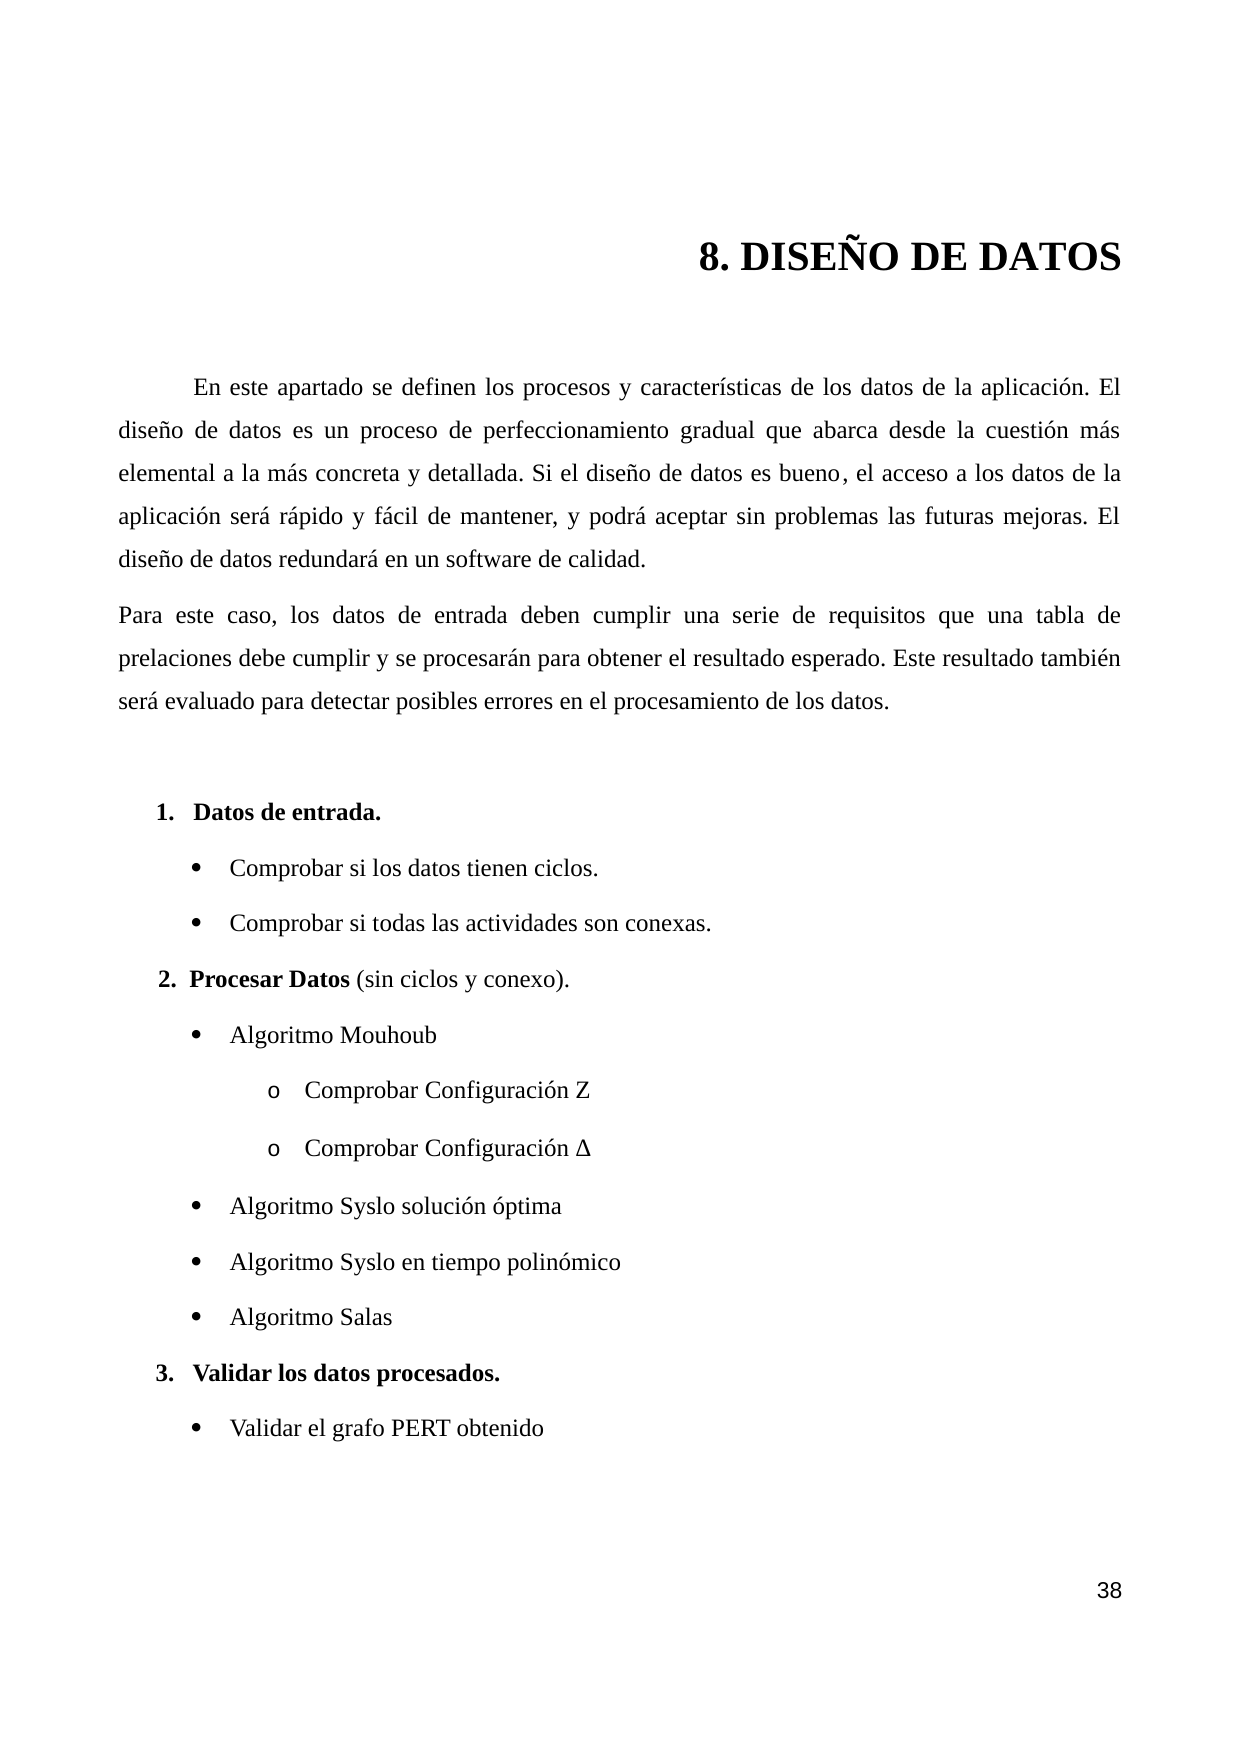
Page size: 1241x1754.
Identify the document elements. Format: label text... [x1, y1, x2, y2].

list Comprobar si los datos tienen ciclos. [192, 853, 1122, 882]
list 2. Procesar Datos (sin ciclos y conexo). [158, 964, 1122, 993]
list Validar el grafo PERT obtenido [192, 1413, 1122, 1442]
text En este apartado se definen los procesos y características de los datos de la aplicación. El diseño de datos es un proceso de perfeccionamiento gradual que abarca desde la cuestión más elemental a la más concreta y detallada. Si el diseño de datos es bueno, el acceso a los datos de la aplicación será rápido y fácil de mantener, y podrá aceptar sin problemas las futuras mejoras. El diseño de datos redundará en un software de calidad. [118, 372, 1122, 573]
list Datos de entrada. [156, 797, 1122, 826]
list Comprobar si todas las actividades son conexas. [192, 908, 1122, 937]
text Para este caso, los datos de entrada deben cumplir una serie de requisitos que una tabla de prelaciones debe cumplir y se procesarán para obtener el resultado esperado. Este resultado también será evaluado para detectar posibles errores en el procesamiento de los datos. [118, 600, 1122, 715]
list 8. DISEÑO DE DATOS [118, 232, 1122, 279]
list Algoritmo Salas [192, 1302, 1122, 1331]
list Comprobar Configuración Δ [267, 1133, 1122, 1163]
list Algoritmo Syslo en tiempo polinómico [192, 1247, 1122, 1275]
list 3. Validar los datos procesados. [155, 1358, 1122, 1387]
list Algoritmo Syslo solución óptima [192, 1191, 1122, 1220]
list Comprobar Configuración Z [267, 1075, 1122, 1106]
list Algoritmo Mouhoub [192, 1020, 1122, 1048]
